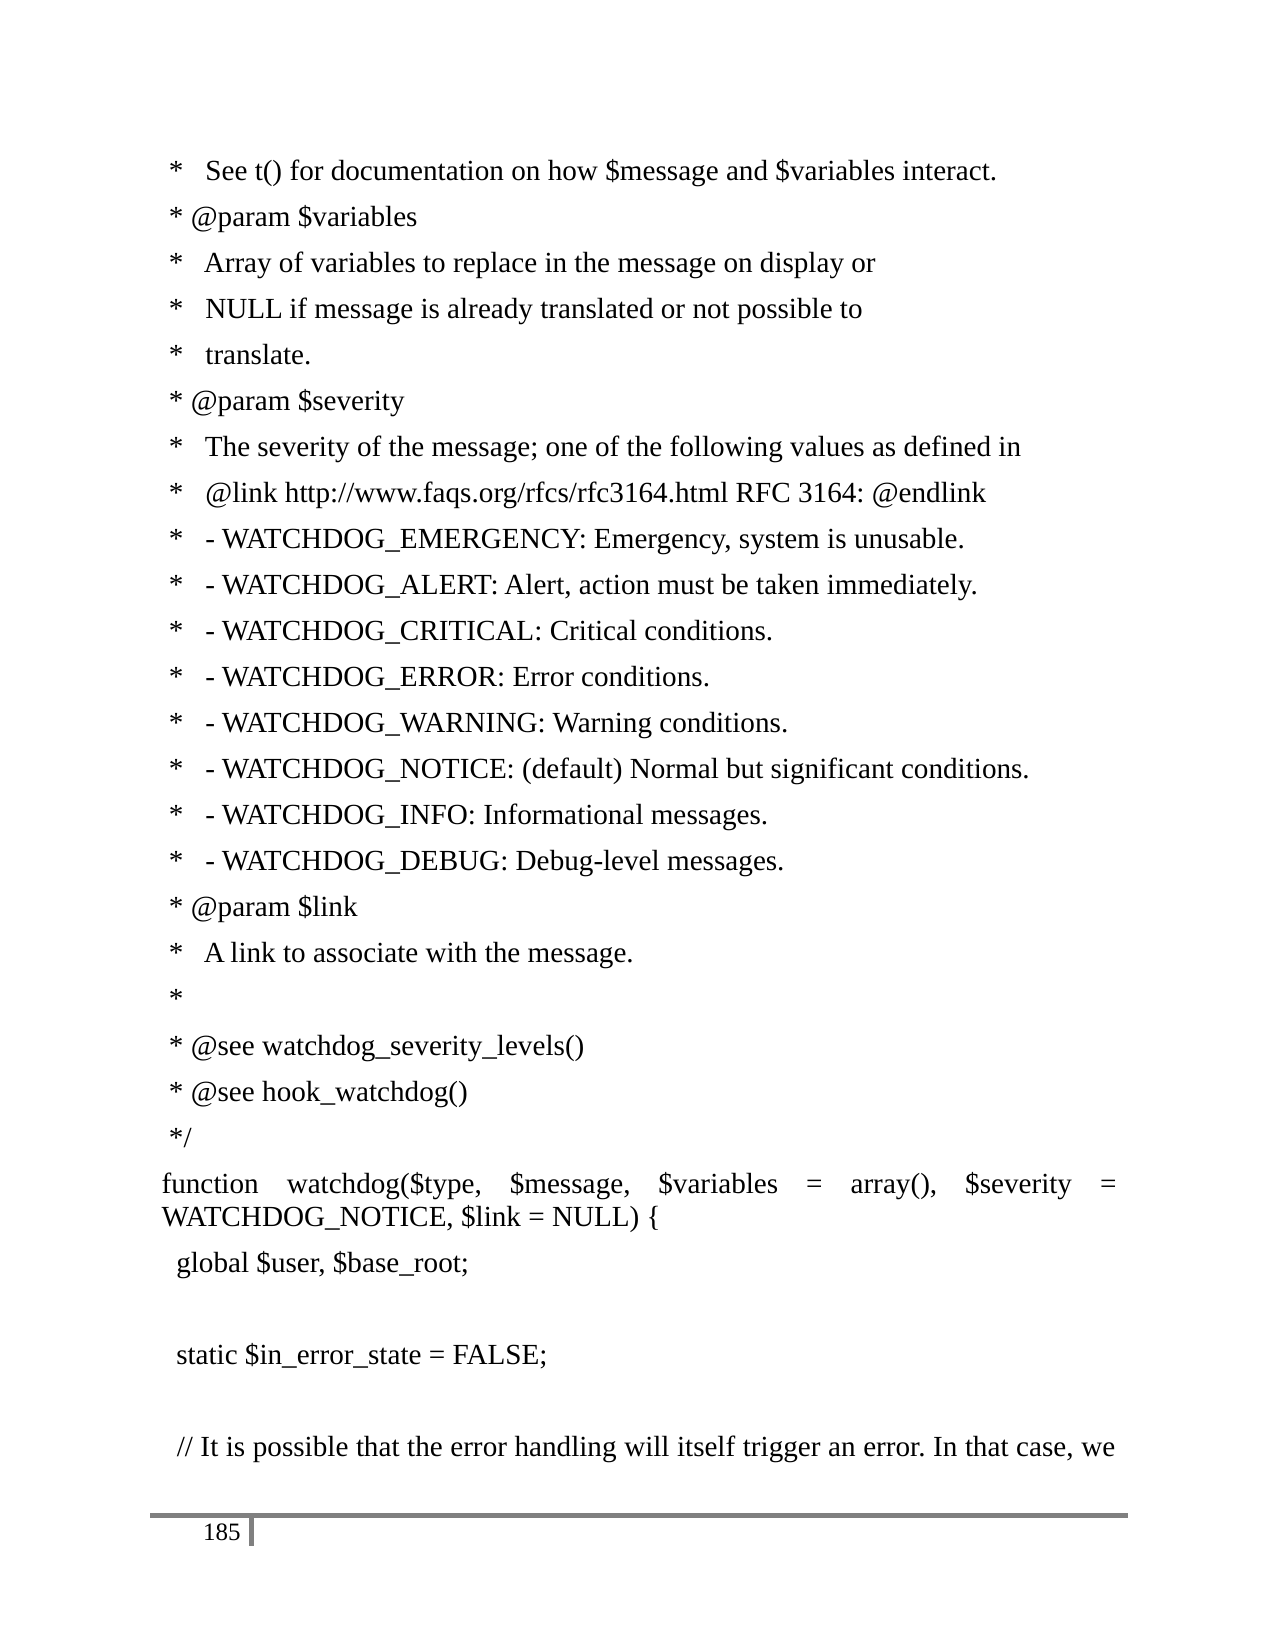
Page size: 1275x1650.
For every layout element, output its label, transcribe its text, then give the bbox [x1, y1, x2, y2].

text * Array of variables to replace in the message on display or [161, 245, 1117, 278]
text * - WATCHDOG_DEBUG: Debug-level messages. [161, 843, 1117, 877]
text * @link http://www.faqs.org/rfcs/rfc3164.html RFC 3164: @endlink [161, 475, 1117, 509]
text * @param $link [161, 889, 1117, 923]
text * @see hook_watchdog() [161, 1074, 1117, 1107]
text * - WATCHDOG_EMERGENCY: Emergency, system is unusable. [161, 521, 1117, 555]
text * A link to associate with the message. [161, 936, 1117, 969]
text * The severity of the message; one of the following values as defined in [161, 429, 1117, 463]
text * - WATCHDOG_WARNING: Warning conditions. [161, 705, 1117, 739]
text * See t() for documentation on how $message and $variables interact. [161, 153, 1117, 186]
text * [161, 982, 1117, 1015]
text global $user, $base_root; [161, 1245, 1117, 1279]
text * @see watchdog_severity_levels() [161, 1028, 1117, 1061]
text // It is possible that the error handling will itself trigger an error. In that case, we [161, 1429, 1117, 1463]
text */ [161, 1120, 1117, 1153]
text static $in_error_state = FALSE; [161, 1337, 1117, 1371]
text * - WATCHDOG_ERROR: Error conditions. [161, 659, 1117, 693]
text * - WATCHDOG_NOTICE: (default) Normal but significant conditions. [161, 751, 1117, 785]
text * - WATCHDOG_INFO: Informational messages. [161, 797, 1117, 831]
text * - WATCHDOG_ALERT: Alert, action must be taken immediately. [161, 567, 1117, 601]
text * - WATCHDOG_CRITICAL: Critical conditions. [161, 613, 1117, 647]
text * translate. [161, 337, 1117, 371]
text * @param $severity [161, 383, 1117, 417]
text function watchdog($type, $message, $variables = array(), $severity = WATCHDOG_NOTICE, $link = NULL) { [161, 1166, 1117, 1233]
text * @param $variables [161, 199, 1117, 232]
text * NULL if message is already translated or not possible to [161, 291, 1117, 324]
